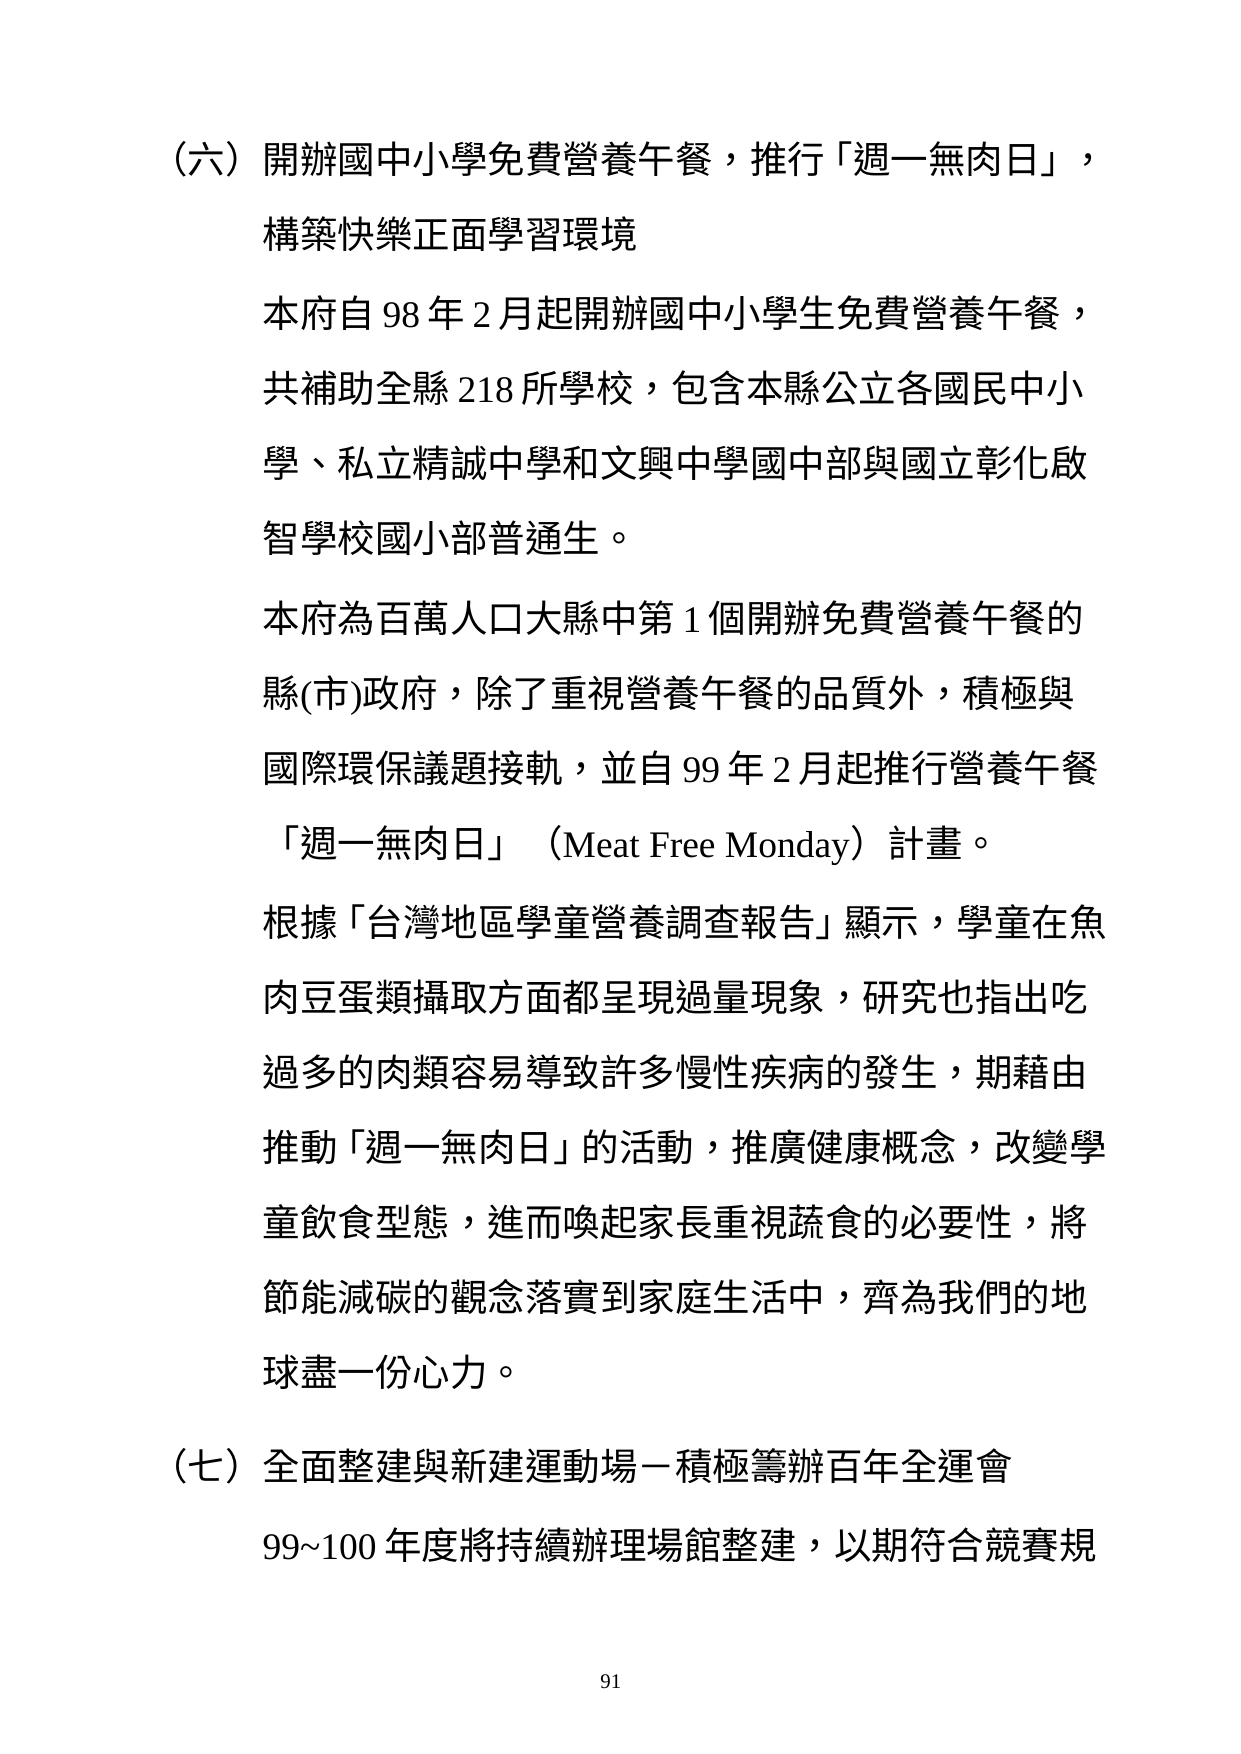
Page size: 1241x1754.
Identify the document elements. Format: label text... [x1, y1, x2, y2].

text 根據「台灣地區學童營養調查報告」顯示，學童在魚肉豆蛋類攝取方面都呈現過量現象，研究也指出吃過多的肉類容易導致許多慢性疾病的發生，期藉由推動「週一無肉日」的活動，推廣健康概念，改變學童飲食型態，進而喚起家長重視蔬食的必要性，將節能減碳的觀念落實到家庭生活中，齊為我們的地球盡一份心力。 [262, 882, 1106, 1407]
text 99~100年度將持續辦理場館整建，以期符合競賽規 [262, 1505, 1106, 1580]
text 本府自98年2月起開辦國中小學生免費營養午餐，共補助全縣218所學校，包含本縣公立各國民中小學、私立精誠中學和文興中學國中部與國立彰化啟智學校國小部普通生。 [262, 274, 1106, 574]
text （七）全面整建與新建運動場－積極籌辦百年全運會 [150, 1426, 1106, 1501]
text 本府為百萬人口大縣中第1個開辦免費營養午餐的縣(市)政府，除了重視營養午餐的品質外，積極與國際環保議題接軌，並自99年2月起推行營養午餐「週一無肉日」（Meat Free Monday）計畫。 [262, 578, 1106, 878]
text （六）開辦國中小學免費營養午餐，推行「週一無肉日」，構築快樂正面學習環境 [150, 120, 1106, 270]
